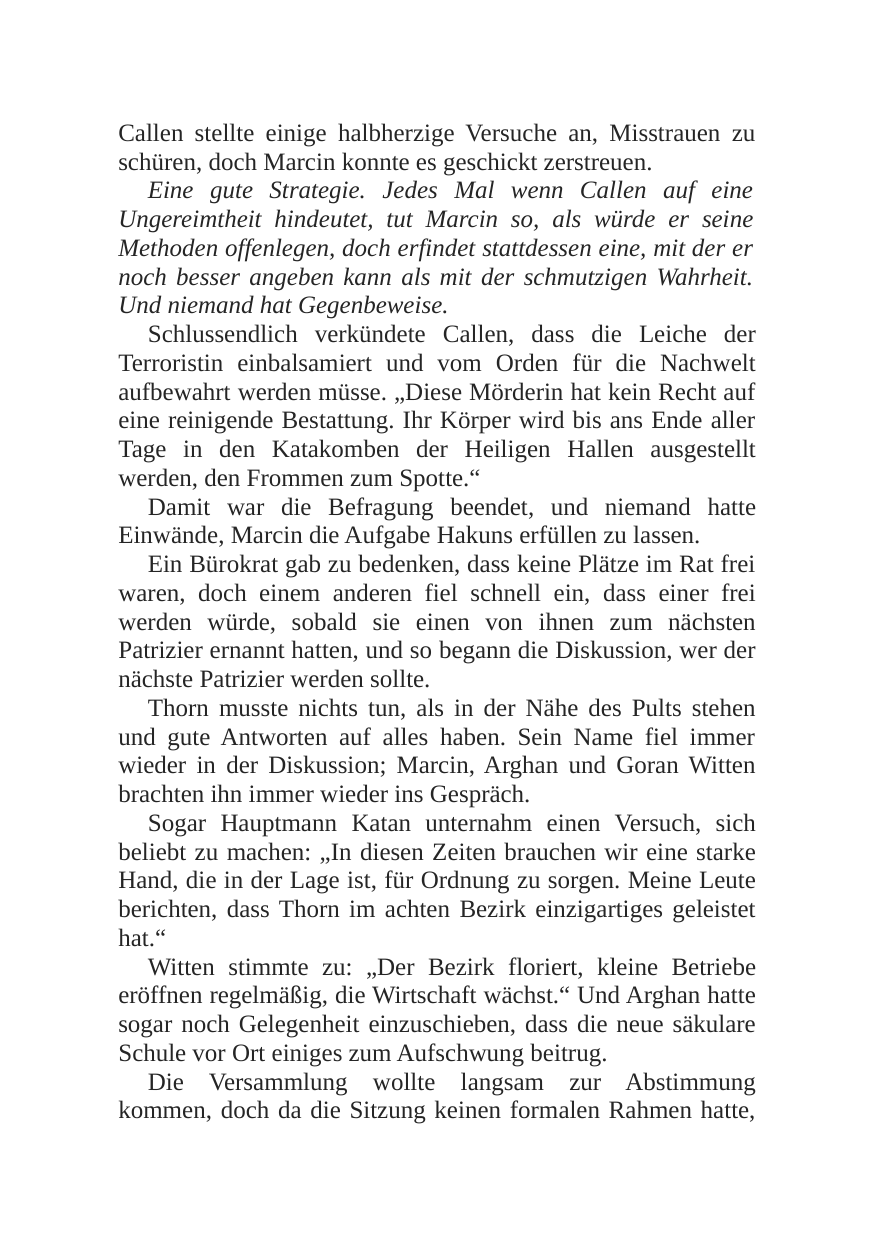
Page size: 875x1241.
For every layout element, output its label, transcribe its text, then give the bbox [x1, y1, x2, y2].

text Die Versammlung wollte langsam zur Abstimmung kommen, doch da die Sitzung keinen formalen Rahmen hatte, [118, 1067, 756, 1124]
text Ein Bürokrat gab zu bedenken, dass keine Plätze im Rat frei waren, doch einem anderen fiel schnell ein, dass einer frei werden würde, sobald sie einen von ihnen zum nächsten Patrizier ernannt hatten, und so begann die Diskussion, wer der nächste Patrizier werden sollte. [118, 549, 756, 693]
text Witten stimmte zu: „Der Bezirk floriert, kleine Betriebe eröffnen regelmäßig, die Wirtschaft wächst.“ Und Arghan hatte sogar noch Gelegenheit einzuschieben, dass die neue säkulare Schule vor Ort einiges zum Aufschwung beitrug. [118, 952, 756, 1067]
text Callen stellte einige halbherzige Versuche an, Misstrauen zu schüren, doch Marcin konnte es geschickt zerstreuen. [118, 118, 756, 176]
text Eine gute Strategie. Jedes Mal wenn Callen auf eine Ungereimtheit hindeutet, tut Marcin so, als würde er seine Methoden offenlegen, doch erfindet stattdessen eine, mit der er noch besser angeben kann als mit der schmutzigen Wahrheit. Und niemand hat Gegenbeweise. [118, 176, 756, 319]
text Sogar Hauptmann Katan unternahm einen Versuch, sich beliebt zu machen: „In diesen Zeiten brauchen wir eine starke Hand, die in der Lage ist, für Ordnung zu sorgen. Meine Leute berichten, dass Thorn im achten Bezirk einzigartiges geleistet hat.“ [118, 808, 756, 952]
text Schlussendlich verkündete Callen, dass die Leiche der Terroristin einbalsamiert und vom Orden für die Nachwelt aufbewahrt werden müsse. „Diese Mörderin hat kein Recht auf eine reinigende Bestattung. Ihr Körper wird bis ans Ende aller Tage in den Katakomben der Heiligen Hallen ausgestellt werden, den Frommen zum Spotte.“ [118, 319, 756, 492]
text Thorn musste nichts tun, als in der Nähe des Pults stehen und gute Antworten auf alles haben. Sein Name fiel immer wieder in der Diskussion; Marcin, Arghan und Goran Witten brachten ihn immer wieder ins Gespräch. [118, 693, 756, 808]
text Damit war die Befragung beendet, und niemand hatte Einwände, Marcin die Aufgabe Hakuns erfüllen zu lassen. [118, 492, 756, 549]
